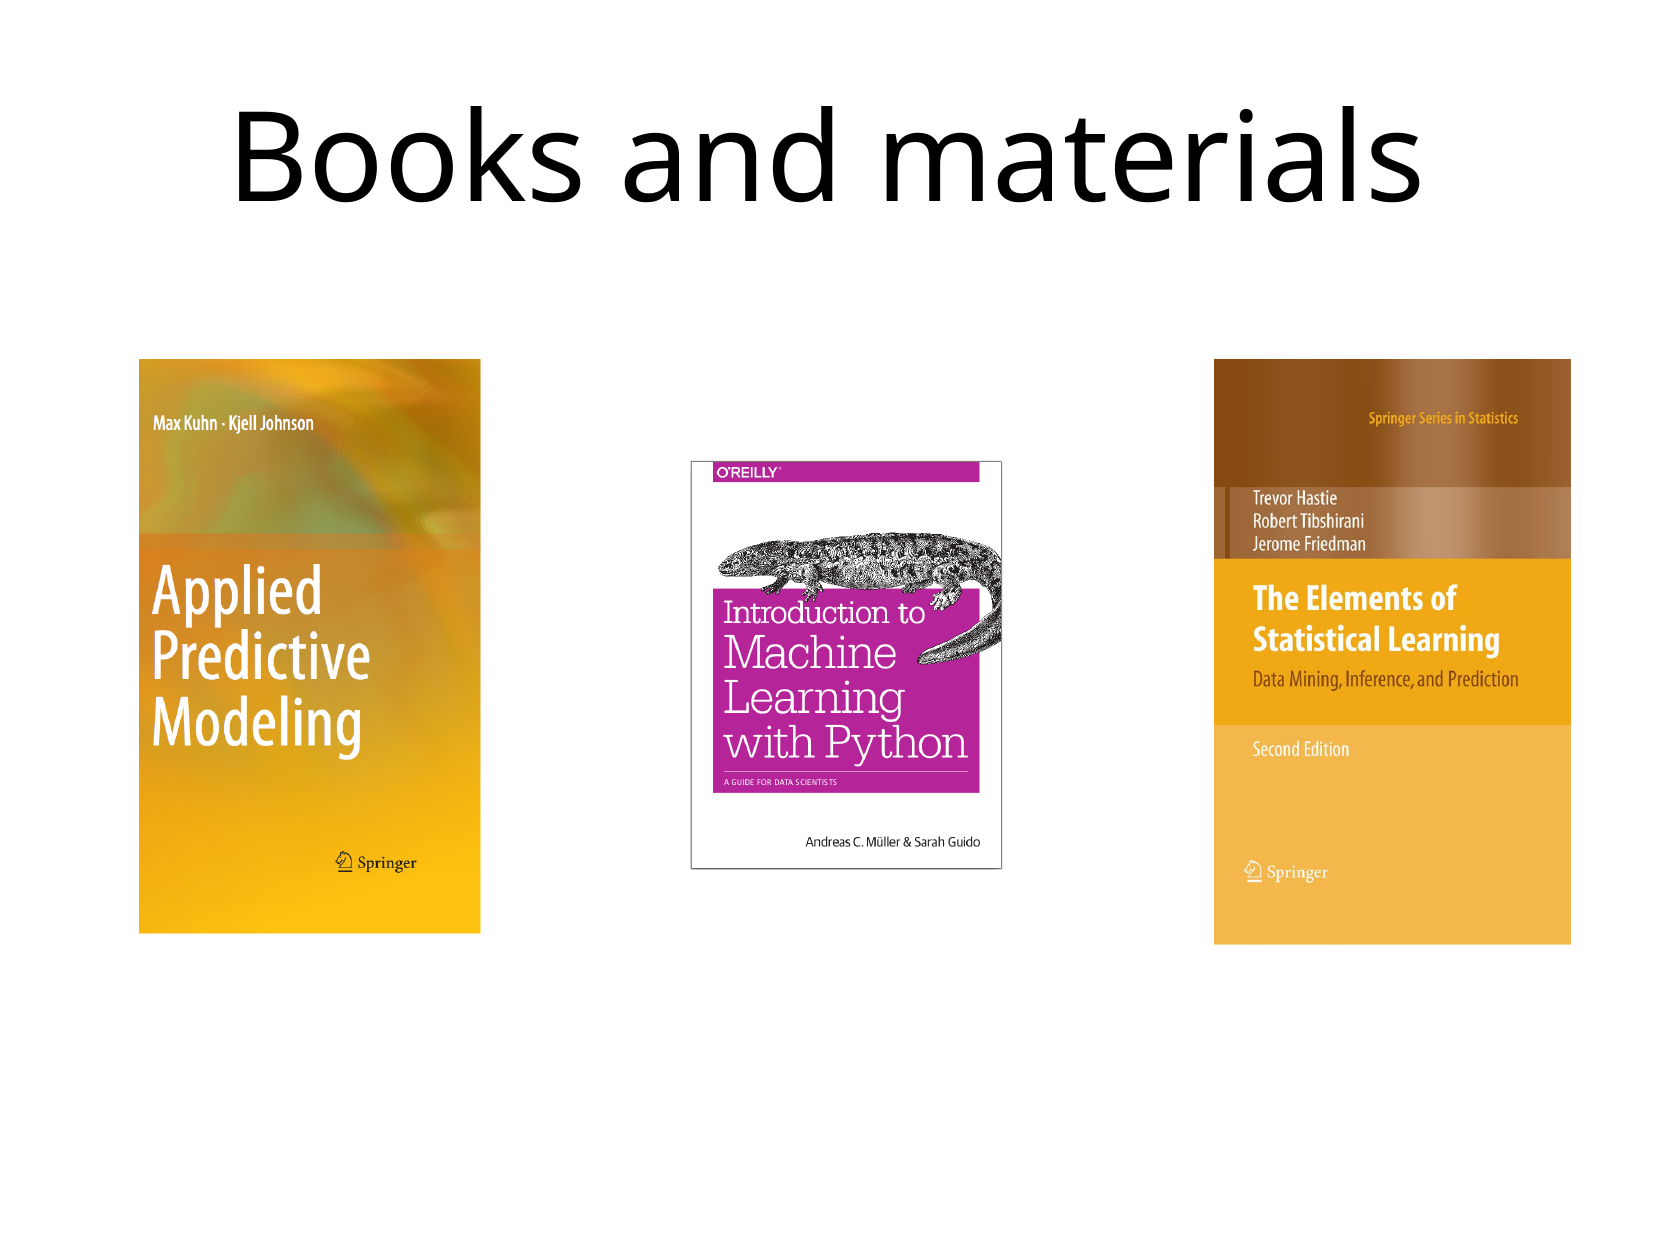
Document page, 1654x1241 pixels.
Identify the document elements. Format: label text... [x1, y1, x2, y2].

title Books and materials [82, 49, 1571, 257]
picture [690, 460, 1003, 871]
picture [1214, 359, 1571, 946]
picture [139, 359, 481, 934]
